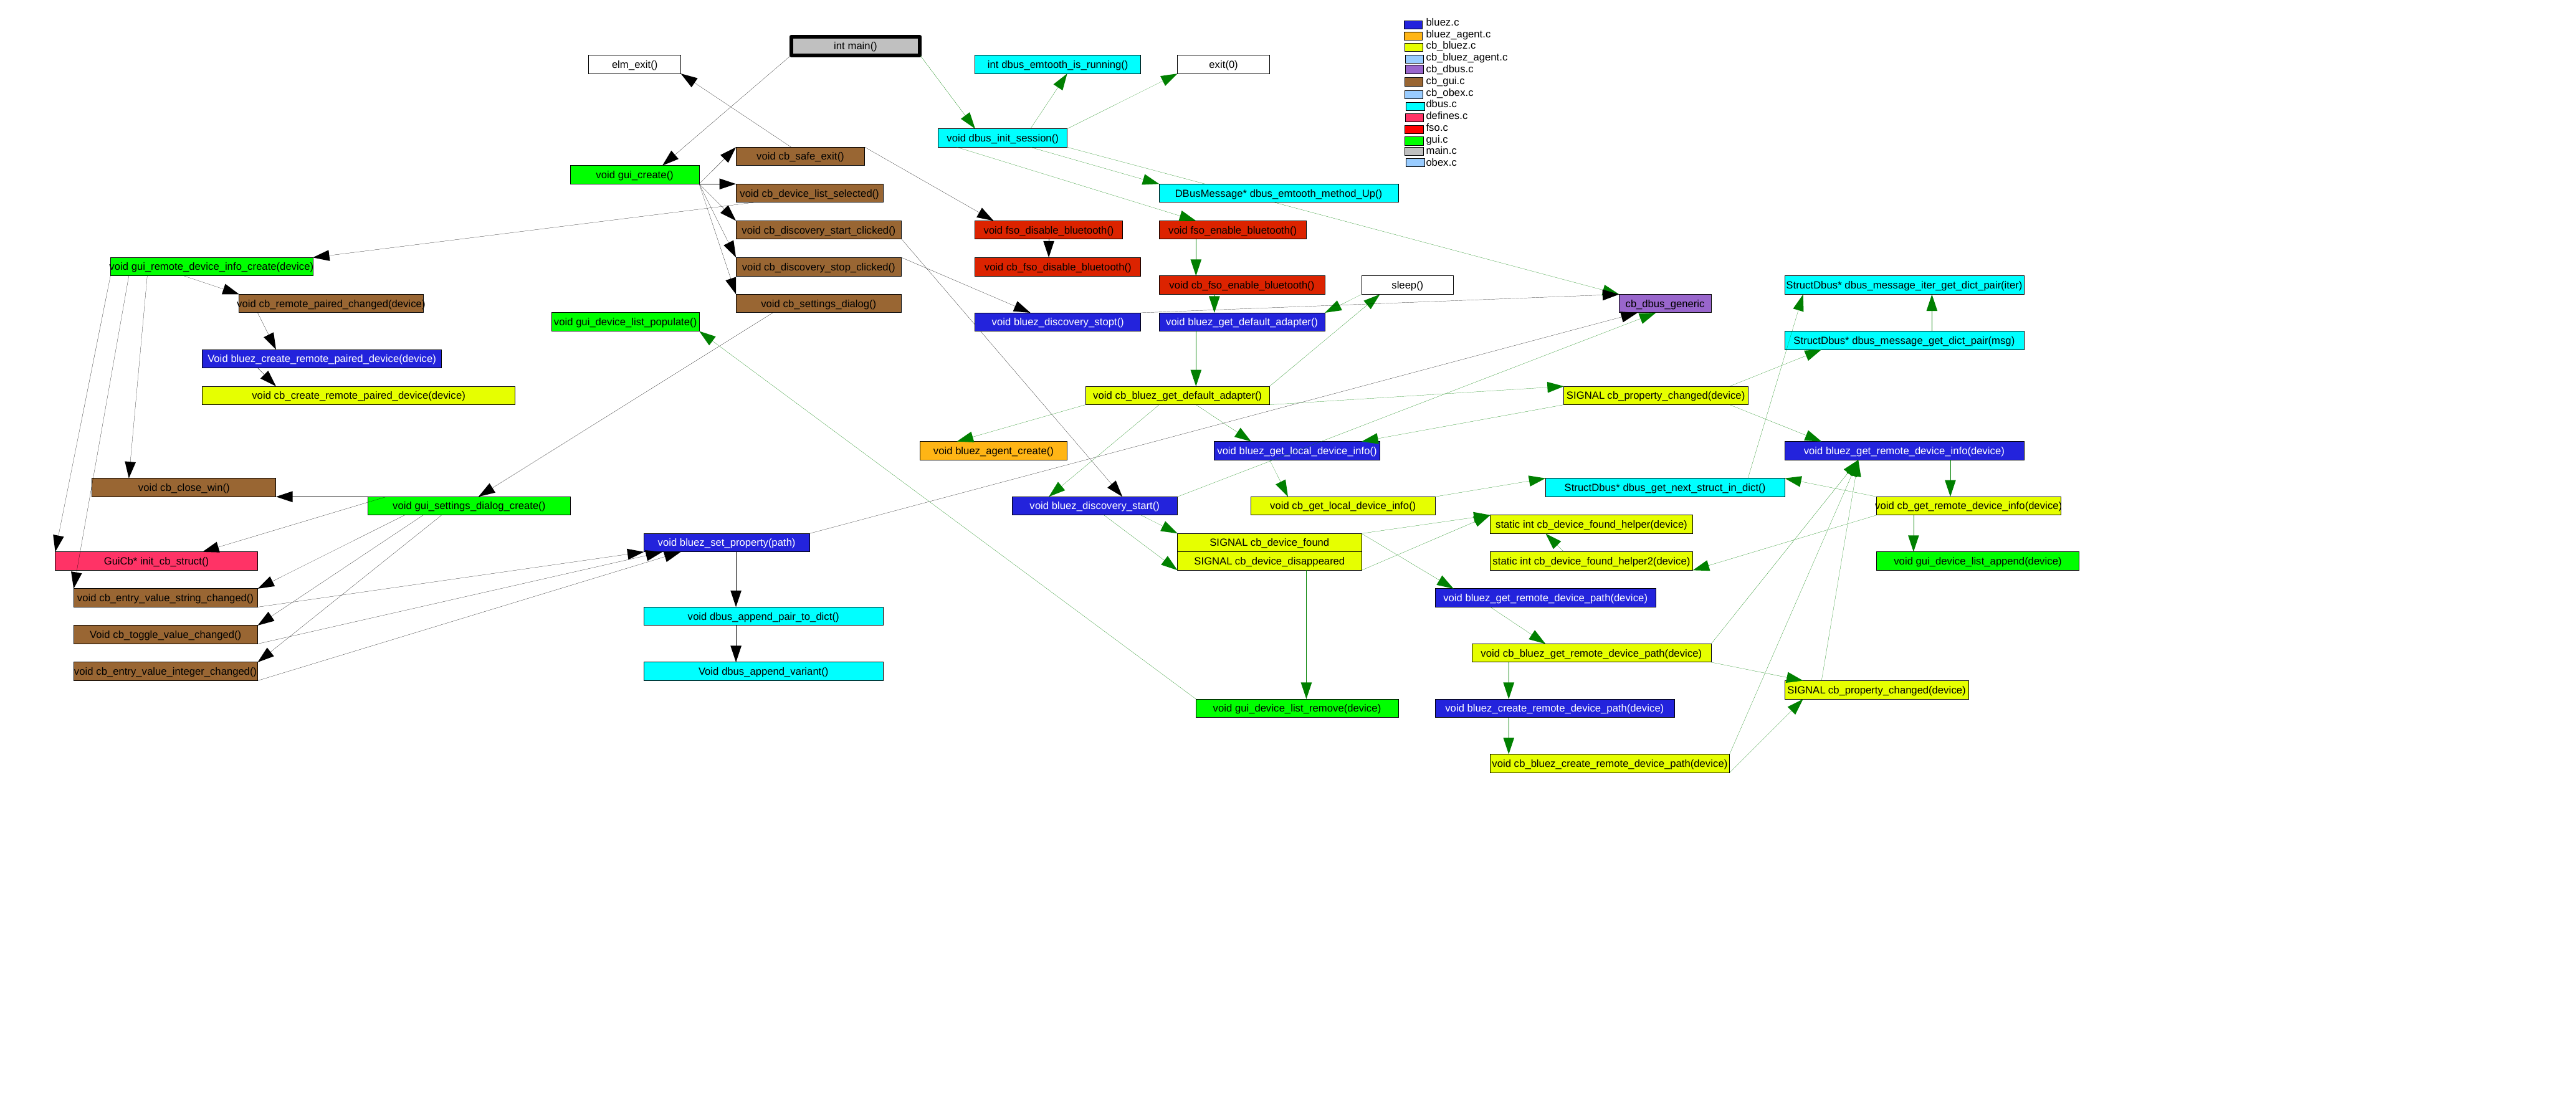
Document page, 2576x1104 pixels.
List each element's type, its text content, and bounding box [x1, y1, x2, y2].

text_box void cb_get_remote_device_info(device) [1876, 497, 2061, 515]
text_box void cb_close_win() [92, 478, 276, 497]
text_box SIGNAL cb_device_disappeared [1177, 552, 1362, 571]
text_box void dbus_append_pair_to_dict() [644, 607, 884, 626]
text_box GuiCb* init_cb_struct() [55, 551, 80, 571]
text_box elm_exit() [588, 55, 681, 74]
text_box void cb_safe_exit() [736, 147, 865, 166]
text_box void bluez_discovery_start() [1012, 497, 1178, 515]
text_box [1406, 102, 1425, 111]
text_box StructDbus* dbus_message_iter_get_dict_pair(iter) [1785, 275, 2025, 295]
text_box void cb_bluez_create_remote_device_path(device) [1490, 754, 1730, 773]
text_box SIGNAL cb_property_changed(device) [1563, 386, 1748, 405]
text_box void cb_discovery_start_clicked() [736, 221, 902, 239]
text_box void bluez_get_remote_device_info(device) [1785, 441, 2025, 460]
text_box void gui_create() [570, 165, 700, 184]
text_box [1405, 147, 1424, 156]
text_box [1405, 65, 1424, 74]
text_box void cb_discovery_stop_clicked() [736, 257, 902, 277]
text_box StructDbus* dbus_get_next_struct_in_dict() [1545, 478, 1785, 497]
text_box void cb_bluez_get_default_adapter() [1085, 386, 1270, 405]
text_box DBusMessage* dbus_emtooth_method_Up() [1159, 184, 1399, 202]
text_box void bluez_create_remote_device_path(device) [1435, 699, 1675, 718]
text_box void cb_create_remote_paired_device(device) [202, 386, 515, 405]
text_box void cb_entry_value_integer_changed() [74, 662, 258, 681]
text_box void cb_fso_disable_bluetooth() [975, 257, 1141, 277]
text_box void cb_entry_value_string_changed() [74, 588, 258, 607]
text_box void bluez_get_local_device_info() [1214, 441, 1320, 460]
text_box void gui_device_list_append(device) [1876, 551, 2079, 571]
text_box void cb_fso_enable_bluetooth() [1159, 275, 1325, 295]
text_box void gui_device_list_remove(device) [1196, 699, 1399, 718]
text_box static int cb_device_found_helper(device) [1490, 515, 1693, 534]
text_box void bluez_get_default_adapter() [1159, 313, 1325, 331]
text_box [1405, 113, 1424, 122]
text_box SIGNAL cb_property_changed(device) [1785, 680, 1969, 700]
text_box exit(0) [1177, 55, 1270, 74]
text_box Void dbus_append_variant() [644, 662, 884, 681]
text_box bluez.c bluez_agent.c cb_bluez.c cb_bluez_agent.c cb_dbus.c cb_gui.c cb_obex.c dbus.c defines.c fso.c gui.c main.c obex.c [1416, 0, 1527, 184]
text_box [1405, 77, 1423, 87]
text_box void bluez_get_remote_device_path(device) [1435, 588, 1656, 607]
text_box int main() [791, 37, 920, 55]
text_box void cb_settings_dialog() [736, 294, 902, 313]
text_box [1404, 32, 1423, 40]
text_box void cb_bluez_get_remote_device_path(device) [1472, 644, 1712, 662]
text_box void gui_device_list_populate() [551, 312, 700, 331]
text_box void cb_device_list_selected() [736, 184, 884, 202]
text_box void fso_disable_bluetooth() [975, 221, 1123, 239]
text_box sleep() [1362, 275, 1454, 295]
text_box void bluez_get_local_device_info() [1274, 441, 1380, 460]
text_box [1405, 43, 1423, 52]
text_box [1405, 125, 1424, 134]
text_box StructDbus* dbus_message_get_dict_pair(msg) [1787, 331, 2025, 350]
text_box [1404, 21, 1423, 29]
text_box void bluez_set_property(path) [644, 533, 810, 552]
text_box void bluez_discovery_stopt() [975, 313, 1141, 331]
text_box void cb_remote_paired_changed(device) [239, 294, 424, 313]
text_box GuiCb* init_cb_struct() [77, 551, 258, 571]
text_box void gui_settings_dialog_create() [368, 497, 571, 515]
text_box int dbus_emtooth_is_running() [975, 55, 1141, 74]
text_box Void cb_toggle_value_changed() [74, 625, 258, 644]
text_box void cb_get_local_device_info() [1251, 497, 1436, 515]
text_box Void bluez_create_remote_paired_device(device) [202, 350, 442, 368]
text_box [1405, 90, 1423, 99]
text_box void fso_enable_bluetooth() [1159, 221, 1307, 239]
text_box [1406, 158, 1425, 167]
text_box void bluez_agent_create() [920, 441, 1067, 460]
text_box SIGNAL cb_device_found [1177, 533, 1362, 552]
text_box [1405, 136, 1424, 146]
text_box [1405, 55, 1424, 64]
text_box void dbus_init_session() [938, 128, 1067, 148]
text_box void gui_remote_device_info_create(device) [110, 257, 313, 276]
text_box cb_dbus_generic [1619, 294, 1712, 313]
text_box static int cb_device_found_helper2(device) [1490, 551, 1693, 571]
